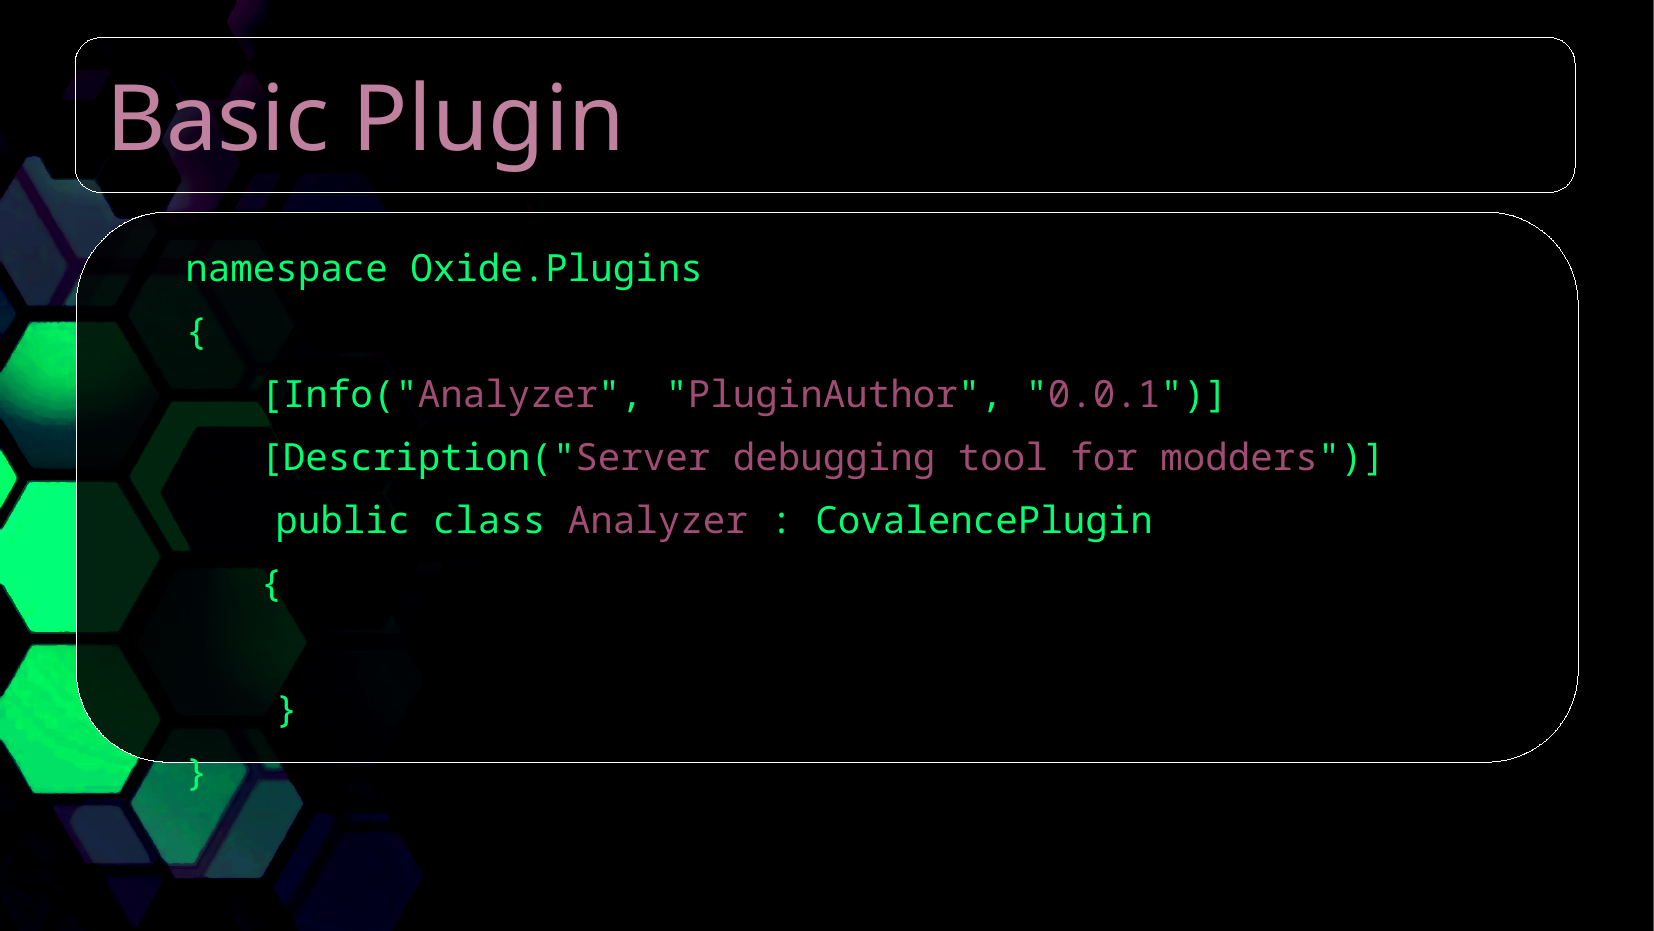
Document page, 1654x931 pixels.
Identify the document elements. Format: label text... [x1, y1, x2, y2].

picture [0, 0, 1654, 931]
title Basic Plugin [82, 37, 1571, 193]
subtitle namespace Oxide.Plugins { [Info("Analyzer", "PluginAuthor", "0.0.1")] [Description("Server debugging tool for modders")] public class Analyzer : CovalencePlugin { } } [150, 225, 1501, 751]
